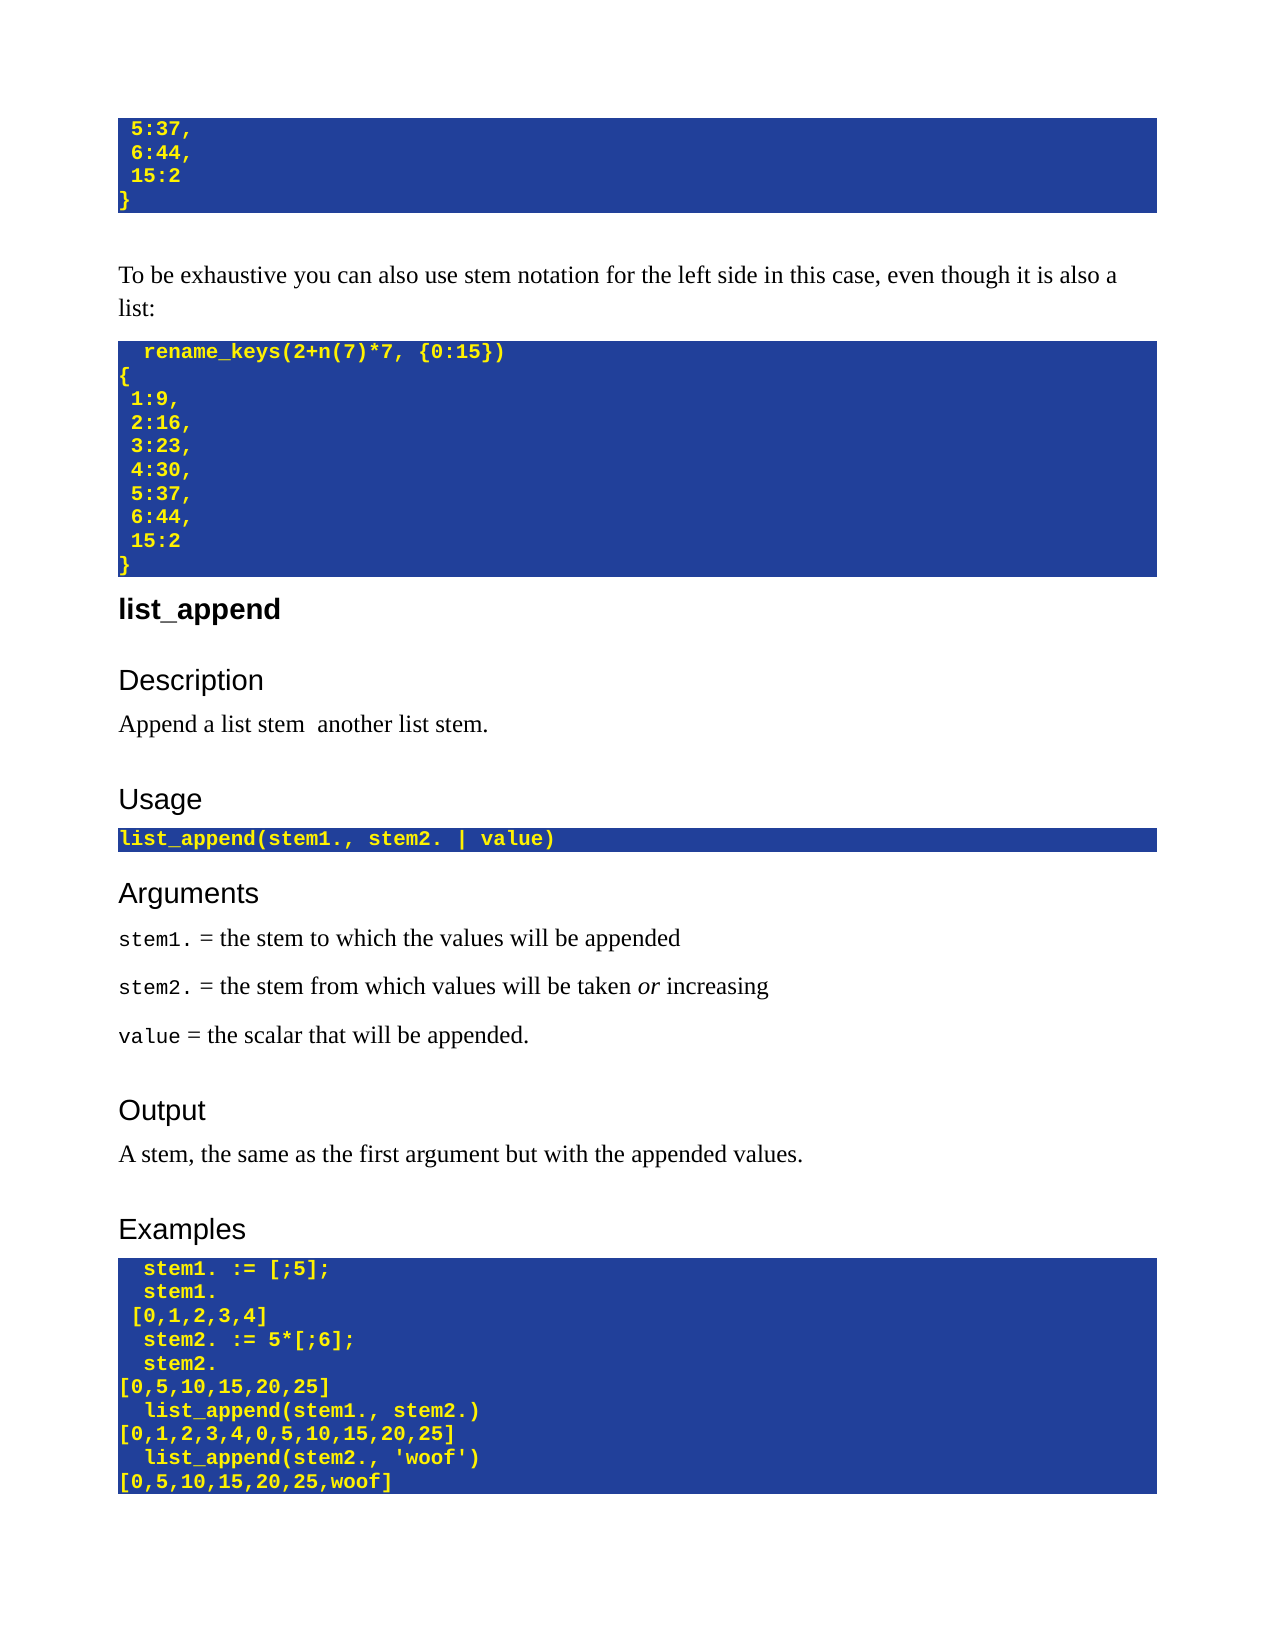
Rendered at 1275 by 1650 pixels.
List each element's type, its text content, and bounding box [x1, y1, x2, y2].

text stem1. := [;5]; [118, 1258, 1157, 1282]
text 3:23, [118, 436, 1157, 459]
text Append a list stem another list stem. [118, 709, 1157, 738]
text 15:2 [118, 165, 1157, 189]
text } [118, 554, 1157, 577]
text To be exhaustive you can also use stem notation for the left side in this case, even though it is also a list: [118, 260, 1157, 322]
text 6:44, [118, 506, 1157, 530]
text { [118, 364, 1157, 388]
text 6:44, [118, 142, 1157, 165]
text [0,5,10,15,20,25] [118, 1376, 1157, 1400]
text stem2. [118, 1352, 1157, 1376]
text value = the scalar that will be appended. [118, 1020, 1157, 1049]
text 2:16, [118, 412, 1157, 436]
text 1:9, [118, 388, 1157, 412]
subtitle Usage [118, 782, 1157, 815]
text 5:37, [118, 118, 1157, 142]
subtitle Description [118, 663, 1157, 697]
text list_append(stem1., stem2. | value) [118, 828, 1157, 852]
text list_append(stem2., 'woof') [118, 1447, 1157, 1471]
text } [118, 189, 1157, 213]
text stem2. = the stem from which values will be taken or increasing [118, 971, 1157, 1001]
subtitle Output [118, 1093, 1157, 1127]
subtitle list_append [118, 592, 1157, 626]
text 5:37, [118, 483, 1157, 506]
text A stem, the same as the first argument but with the appended values. [118, 1139, 1157, 1168]
text list_append(stem1., stem2.) [118, 1400, 1157, 1423]
text [0,5,10,15,20,25,woof] [118, 1471, 1157, 1494]
text 15:2 [118, 530, 1157, 554]
text stem1. = the stem to which the values will be appended [118, 923, 1157, 952]
text 4:30, [118, 459, 1157, 483]
subtitle Examples [118, 1212, 1157, 1245]
text [0,1,2,3,4] [118, 1305, 1157, 1329]
text stem2. := 5*[;6]; [118, 1329, 1157, 1352]
subtitle Arguments [118, 877, 1157, 910]
text stem1. [118, 1282, 1157, 1305]
text [0,1,2,3,4,0,5,10,15,20,25] [118, 1423, 1157, 1447]
text rename_keys(2+n(7)*7, {0:15}) [118, 341, 1157, 364]
